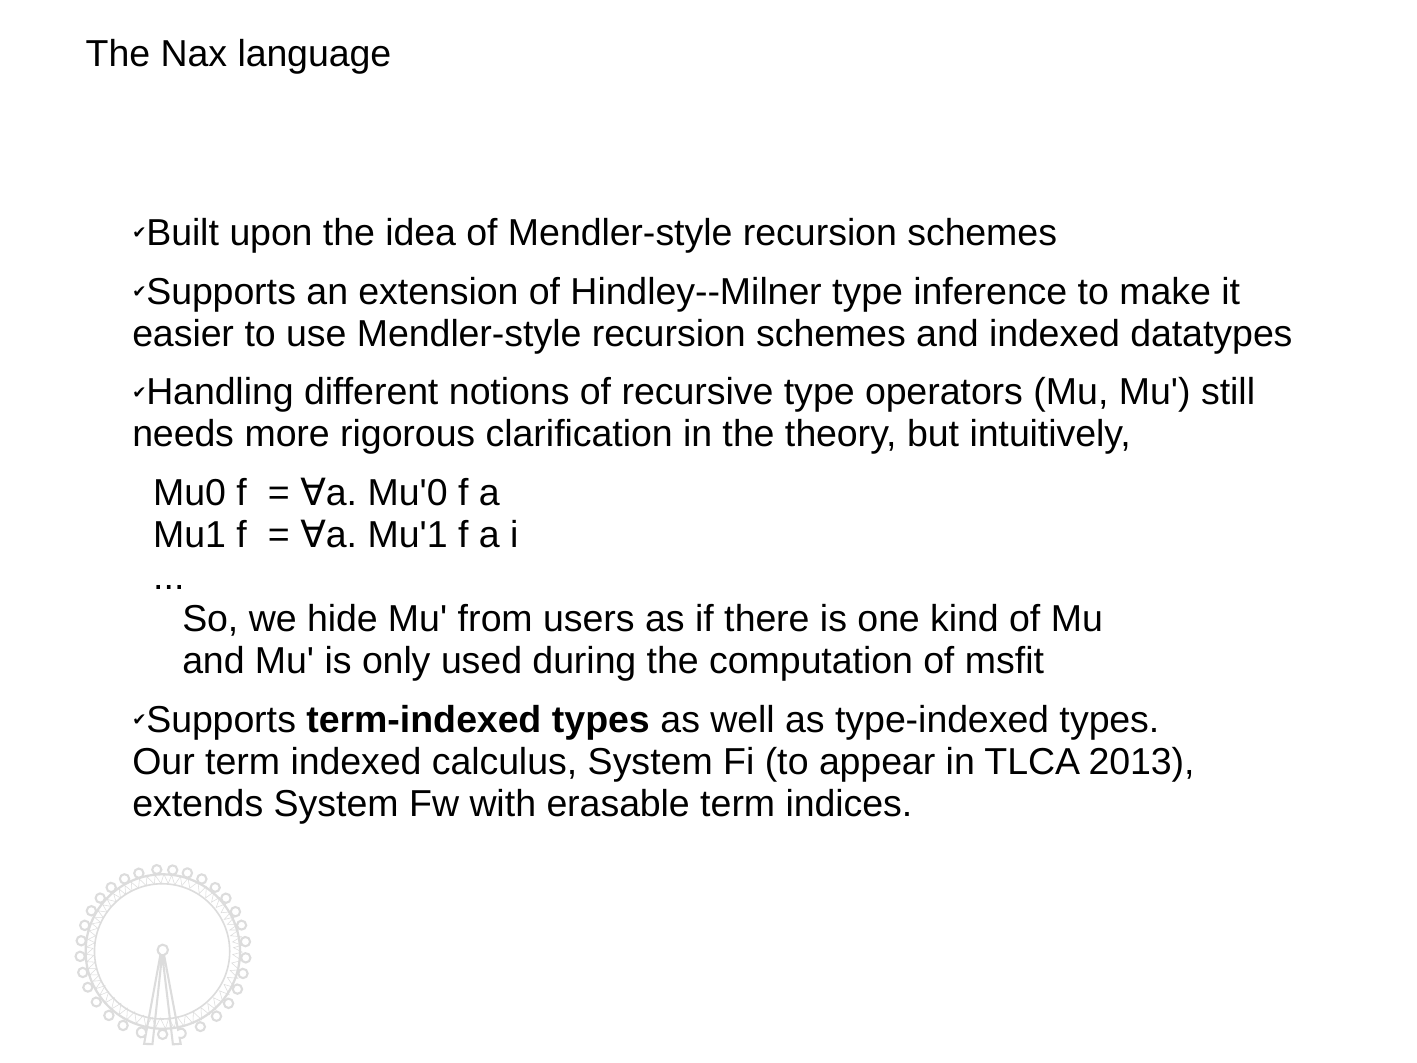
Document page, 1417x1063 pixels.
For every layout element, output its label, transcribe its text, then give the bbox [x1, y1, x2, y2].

title The Nax language [70, 25, 1346, 157]
subtitle Built upon the idea of Mendler-style recursion schemes Supports an extension of Hindley--Milner type inference to make it easier to use Mendler-style recursion schemes and indexed datatypes Handling different notions of recursive type operators (Mu, Mu') still needs more rigorous clarification in the theory, but intuitively, Mu0 f = ∀a. Mu'0 f a Mu1 f = ∀a. Mu'1 f a i ... So, we hide Mu' from users as if there is one kind of Mu and Mu' is only used during the computation of msfit Supports term-indexed types as well as type-indexed types. Our term indexed calculus, System Fi (to appear in TLCA 2013), extends System Fw with erasable term indices. [42, 204, 1313, 962]
